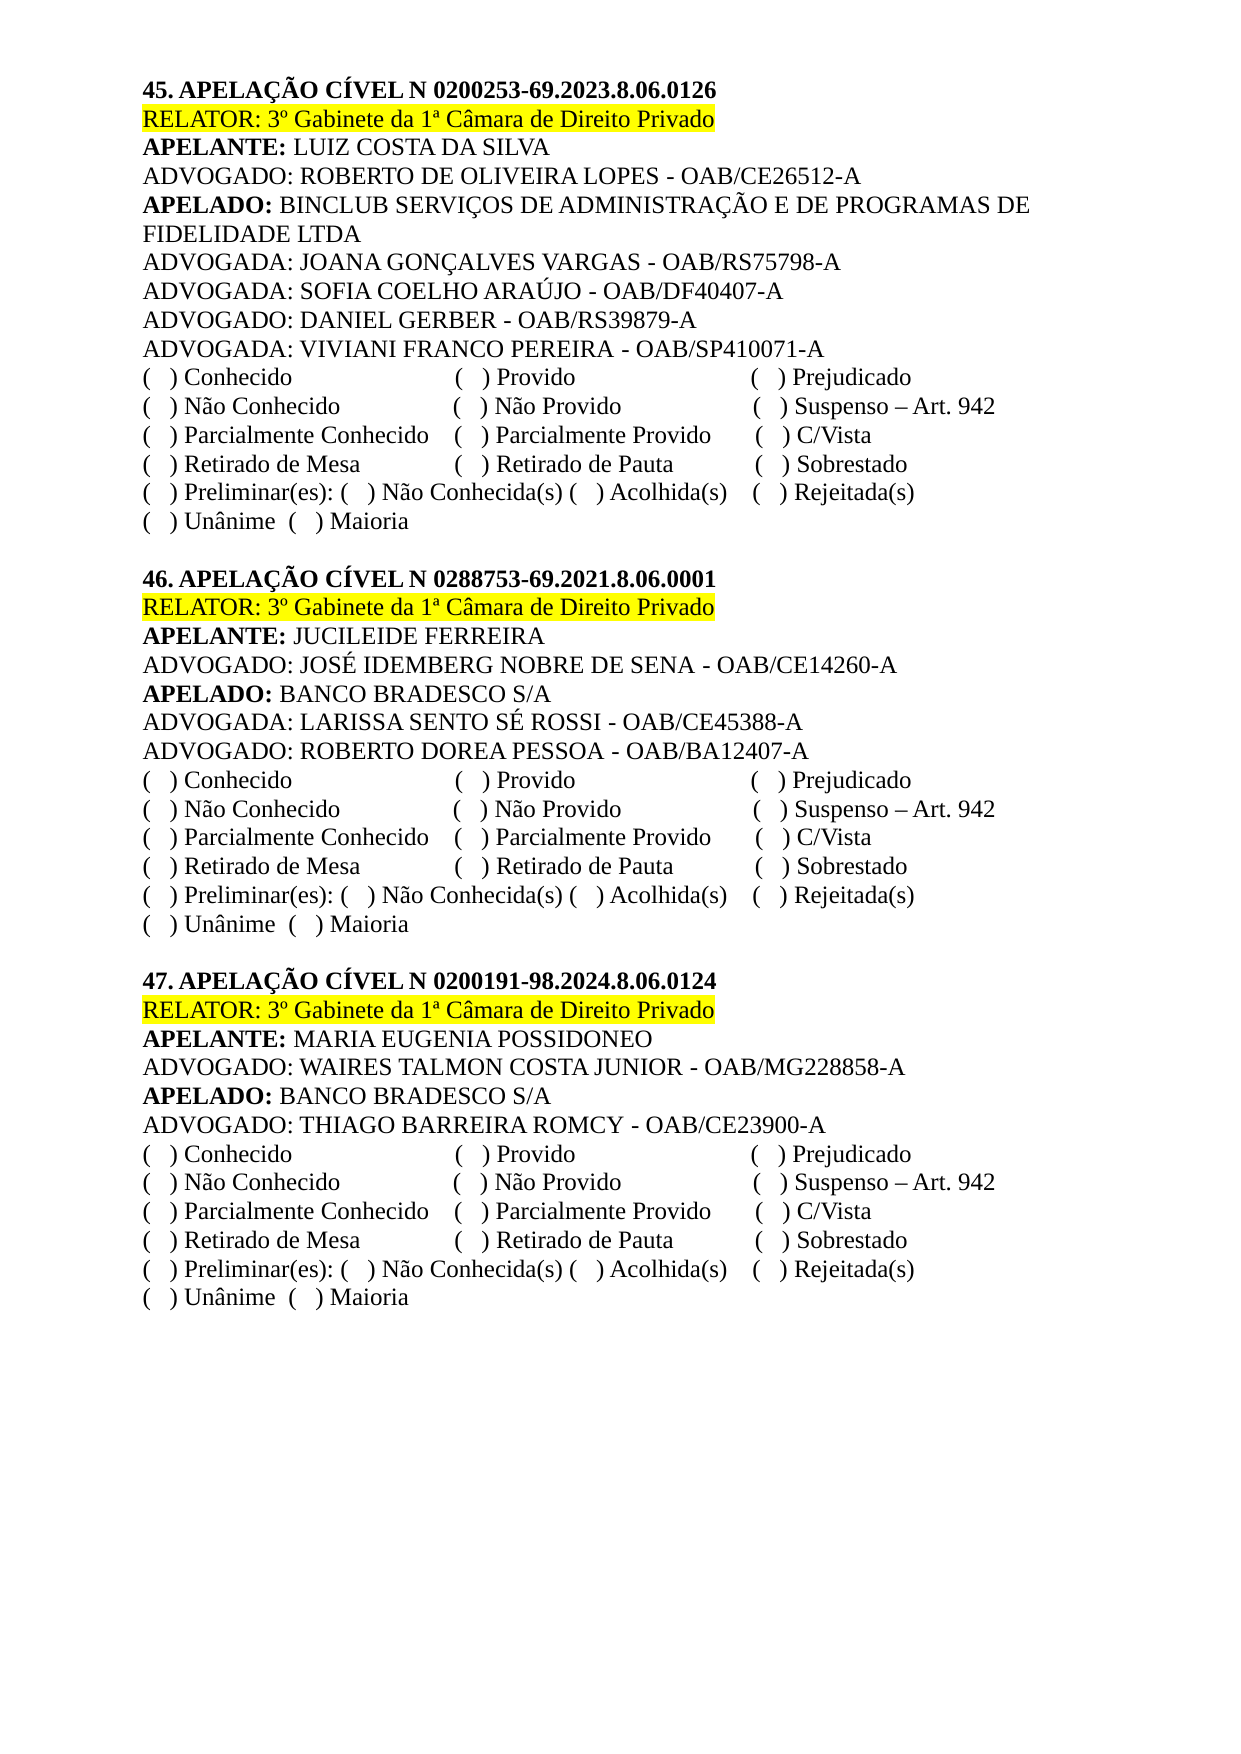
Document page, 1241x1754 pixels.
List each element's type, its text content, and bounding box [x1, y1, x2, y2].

text ( ) Unânime ( ) Maioria 46. APELAÇÃO CÍVEL N 0288753-69.2021.8.06.0001 RELATOR: 3º Gabinete da 1ª Câmara de Direito Privado APELANTE: JUCILEIDE FERREIRA ADVOGADO: JOSÉ IDEMBERG NOBRE DE SENA - OAB/CE14260-A APELADO: BANCO BRADESCO S/A ADVOGADA: LARISSA SENTO SÉ ROSSI - OAB/CE45388-A ADVOGADO: ROBERTO DOREA PESSOA - OAB/BA12407-A ( ) Conhecido ( ) Provido ( ) Prejudicado [142, 506, 1141, 794]
text ( ) Preliminar(es): ( ) Não Conhecida(s) ( ) Acolhida(s) ( ) Rejeitada(s) [142, 880, 1141, 909]
text ( ) Retirado de Mesa ( ) Retirado de Pauta ( ) Sobrestado [142, 1225, 1141, 1254]
text ( ) Parcialmente Conhecido ( ) Parcialmente Provido ( ) C/Vista [142, 822, 1141, 851]
text ( ) Retirado de Mesa ( ) Retirado de Pauta ( ) Sobrestado [142, 851, 1141, 880]
text ( ) Não Conhecido ( ) Não Provido ( ) Suspenso – Art. 942 [142, 1167, 1141, 1196]
text ( ) Preliminar(es): ( ) Não Conhecida(s) ( ) Acolhida(s) ( ) Rejeitada(s) [142, 477, 1141, 506]
text ( ) Preliminar(es): ( ) Não Conhecida(s) ( ) Acolhida(s) ( ) Rejeitada(s) [142, 1254, 1141, 1282]
text ( ) Unânime ( ) Maioria 47. APELAÇÃO CÍVEL N 0200191-98.2024.8.06.0124 RELATOR: 3º Gabinete da 1ª Câmara de Direito Privado APELANTE: MARIA EUGENIA POSSIDONEO ADVOGADO: WAIRES TALMON COSTA JUNIOR - OAB/MG228858-A APELADO: BANCO BRADESCO S/A ADVOGADO: THIAGO BARREIRA ROMCY - OAB/CE23900-A ( ) Conhecido ( ) Provido ( ) Prejudicado [142, 909, 1141, 1167]
text ( ) Parcialmente Conhecido ( ) Parcialmente Provido ( ) C/Vista [142, 420, 1141, 449]
text 45. APELAÇÃO CÍVEL N 0200253-69.2023.8.06.0126 RELATOR: 3º Gabinete da 1ª Câmara de Direito Privado APELANTE: LUIZ COSTA DA SILVA ADVOGADO: ROBERTO DE OLIVEIRA LOPES - OAB/CE26512-A APELADO: BINCLUB SERVIÇOS DE ADMINISTRAÇÃO E DE PROGRAMAS DE FIDELIDADE LTDA ADVOGADA: JOANA GONÇALVES VARGAS - OAB/RS75798-A ADVOGADA: SOFIA COELHO ARAÚJO - OAB/DF40407-A ADVOGADO: DANIEL GERBER - OAB/RS39879-A ADVOGADA: VIVIANI FRANCO PEREIRA - OAB/SP410071-A ( ) Conhecido ( ) Provido ( ) Prejudicado [142, 75, 1141, 391]
text ( ) Parcialmente Conhecido ( ) Parcialmente Provido ( ) C/Vista [142, 1196, 1141, 1225]
text ( ) Não Conhecido ( ) Não Provido ( ) Suspenso – Art. 942 [142, 391, 1141, 420]
text ( ) Não Conhecido ( ) Não Provido ( ) Suspenso – Art. 942 [142, 794, 1141, 822]
text ( ) Unânime ( ) Maioria [142, 1282, 1141, 1369]
text ( ) Retirado de Mesa ( ) Retirado de Pauta ( ) Sobrestado [142, 449, 1141, 477]
